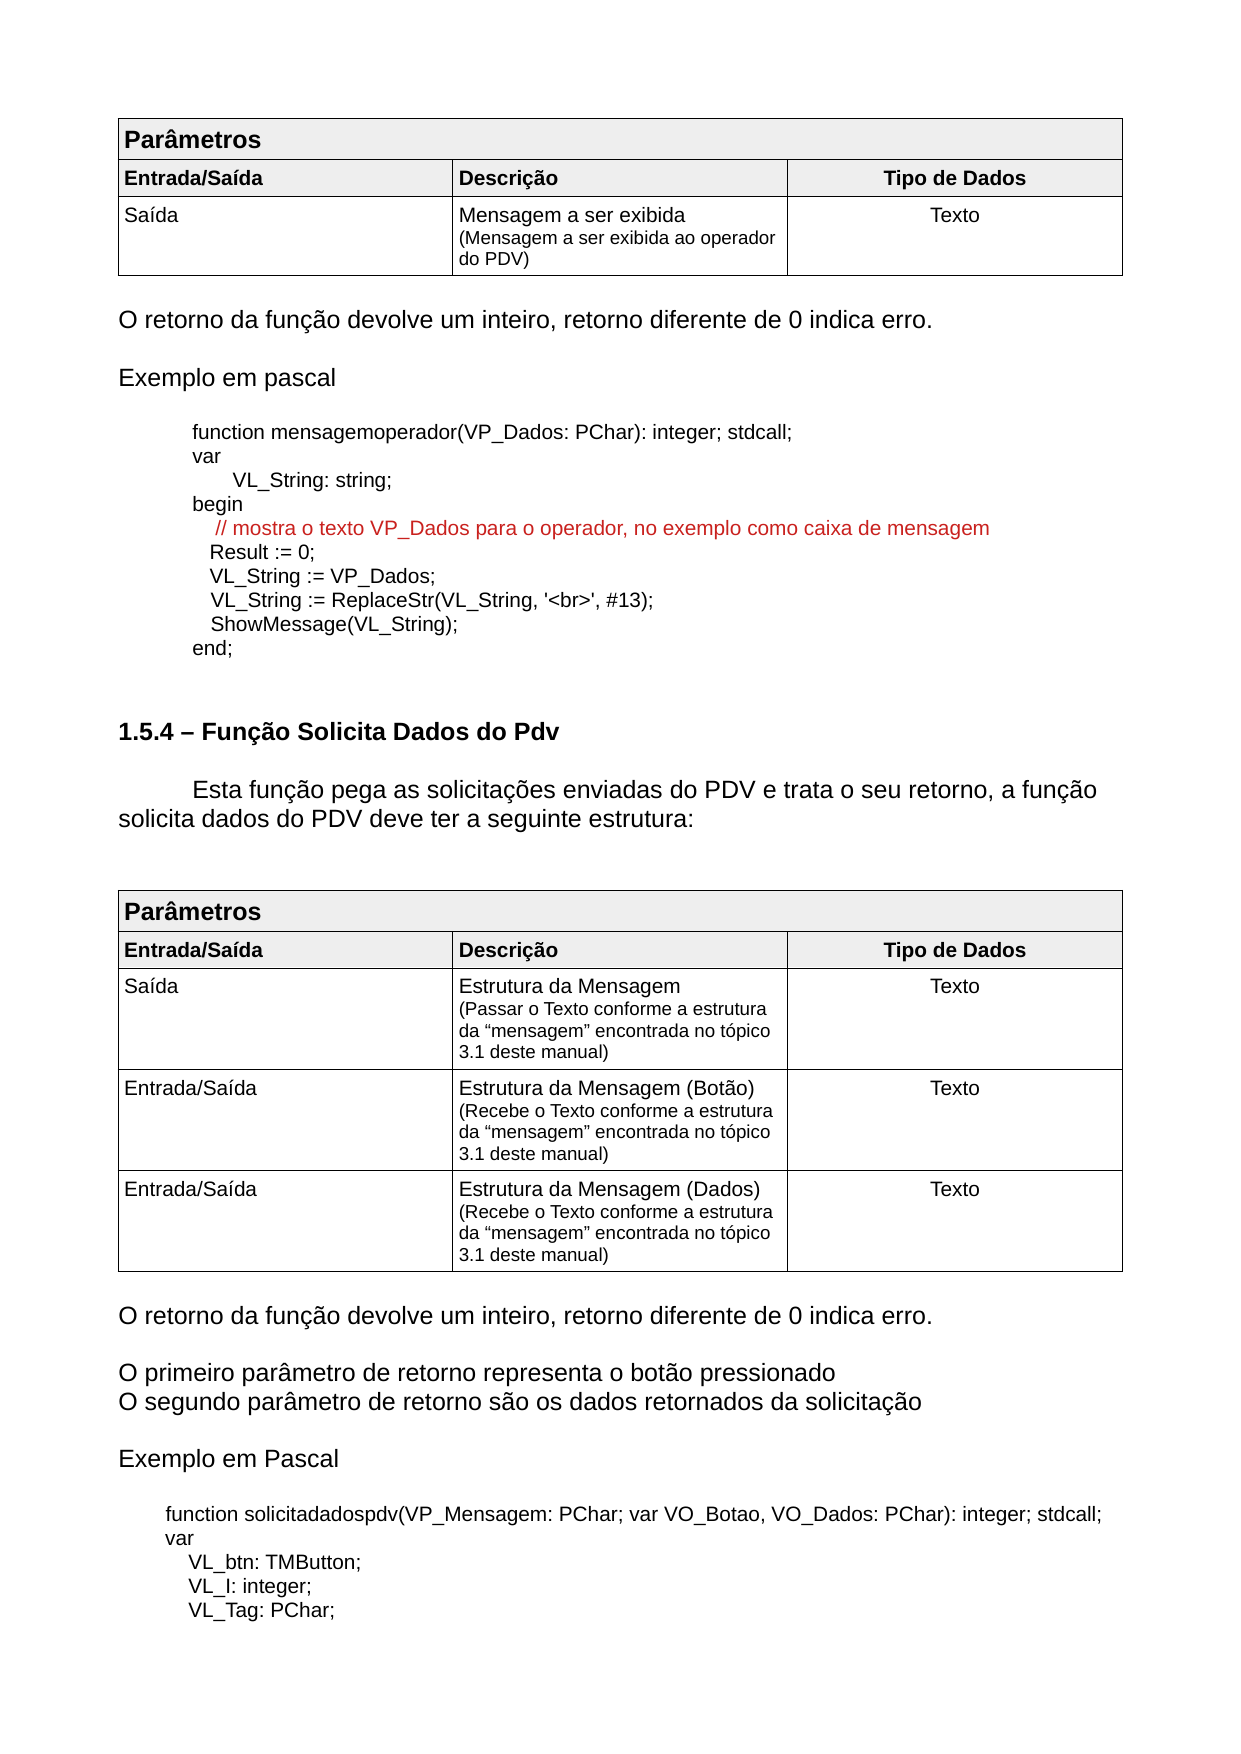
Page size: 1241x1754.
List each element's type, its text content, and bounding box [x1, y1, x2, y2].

table_cell Texto [788, 969, 1122, 1069]
table_cell Texto [788, 1070, 1122, 1170]
text // mostra o texto VP_Dados para o operador, no exemplo como caixa de mensagem [118, 516, 1122, 540]
table_cell Saída [119, 969, 452, 1069]
table_cell Descrição [453, 932, 787, 967]
table_cell Texto [788, 1171, 1122, 1271]
text Esta função pega as solicitações enviadas do PDV e trata o seu retorno, a função solicita dados do PDV deve ter a seguinte estrutura: [118, 775, 1122, 832]
table_cell Texto [788, 197, 1122, 275]
text VL_String: string; [118, 468, 1122, 492]
table_cell Estrutura da Mensagem (Dados) (Recebe o Texto conforme a estrutura da “mensagem” encontrada no tópico 3.1 deste manual) [453, 1171, 787, 1271]
text O retorno da função devolve um inteiro, retorno diferente de 0 indica erro. [118, 305, 1122, 334]
table_cell Descrição [453, 160, 787, 196]
text var [118, 1526, 1122, 1550]
table_cell Estrutura da Mensagem (Botão) (Recebe o Texto conforme a estrutura da “mensagem” encontrada no tópico 3.1 deste manual) [453, 1070, 787, 1170]
text O primeiro parâmetro de retorno representa o botão pressionado [118, 1358, 1122, 1387]
table_cell Tipo de Dados [788, 932, 1122, 967]
text VL_String := ReplaceStr(VL_String, '<br>', #13); [118, 588, 1122, 612]
text function mensagemoperador(VP_Dados: PChar): integer; stdcall; [118, 420, 1122, 444]
text Result := 0; [118, 540, 1122, 564]
text var [118, 444, 1122, 468]
table_header Parâmetros [119, 119, 1122, 159]
table_cell Entrada/Saída [119, 160, 452, 196]
table_header Parâmetros [119, 891, 1122, 931]
table_cell Entrada/Saída [119, 932, 452, 967]
text VL_String := VP_Dados; [118, 564, 1122, 588]
text VL_btn: TMButton; [118, 1550, 1122, 1574]
text begin [118, 492, 1122, 516]
text VL_Tag: PChar; [118, 1598, 1122, 1622]
text VL_I: integer; [118, 1574, 1122, 1598]
text end; [118, 636, 1122, 660]
text O retorno da função devolve um inteiro, retorno diferente de 0 indica erro. [118, 1301, 1122, 1329]
text Exemplo em Pascal [118, 1444, 1122, 1473]
table_cell Tipo de Dados [788, 160, 1122, 196]
text O segundo parâmetro de retorno são os dados retornados da solicitação [118, 1387, 1122, 1416]
table_cell Estrutura da Mensagem (Passar o Texto conforme a estrutura da “mensagem” encontrada no tópico 3.1 deste manual) [453, 969, 787, 1069]
text function solicitadadospdv(VP_Mensagem: PChar; var VO_Botao, VO_Dados: PChar): integer; stdcall; [118, 1502, 1122, 1526]
text 1.5.4 – Função Solicita Dados do Pdv [118, 717, 1122, 746]
table_cell Saída [119, 197, 452, 275]
text Exemplo em pascal [118, 363, 1122, 391]
table_cell Entrada/Saída [119, 1171, 452, 1271]
table_cell Mensagem a ser exibida (Mensagem a ser exibida ao operador do PDV) [453, 197, 787, 275]
table_cell Entrada/Saída [119, 1070, 452, 1170]
text ShowMessage(VL_String); [118, 612, 1122, 636]
